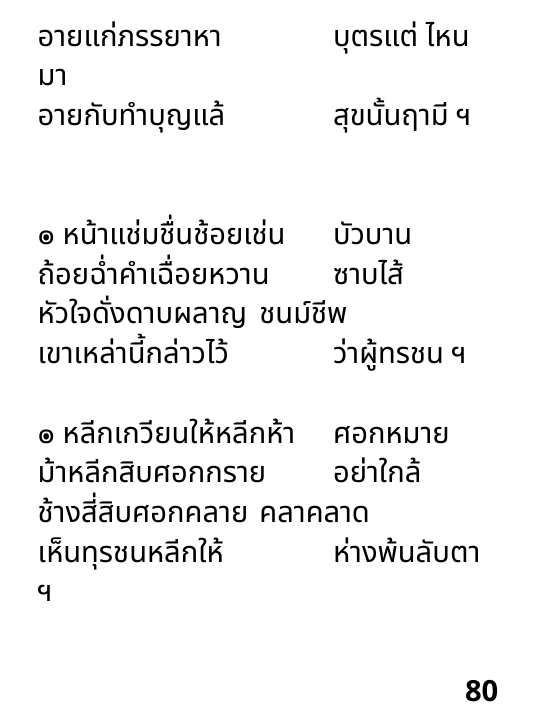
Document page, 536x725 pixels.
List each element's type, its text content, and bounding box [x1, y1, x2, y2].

text ถ้อยฉ่ำคำเฉื่อยหวาน ซาบไส้ [37, 253, 498, 293]
text เห็นทุรชนหลีกให้ ห่างพ้นลับตา ฯ [37, 531, 498, 610]
text อายกับทำบุญแล้ สุขนั้นฤามี ฯ [37, 94, 498, 134]
text ม้าหลีกสิบศอกกราย อย่าใกล้ [37, 452, 498, 491]
text ช้างสี่สิบศอกคลาย คลาคลาด [37, 491, 498, 531]
text ๏ หลีกเกวียนให้หลีกห้า ศอกหมาย [37, 412, 498, 452]
text เขาเหล่านี้กล่าวไว้ ว่าผู้ทรชน ฯ [37, 332, 498, 372]
text ๏ หน้าแช่มชื่นช้อยเช่น บัวบาน [37, 213, 498, 253]
text อายแก่ภรรยาหา บุตรแต่ ไหนมา [37, 15, 498, 94]
text หัวใจดั่งดาบผลาญ ชนม์ชีพ [37, 293, 498, 332]
